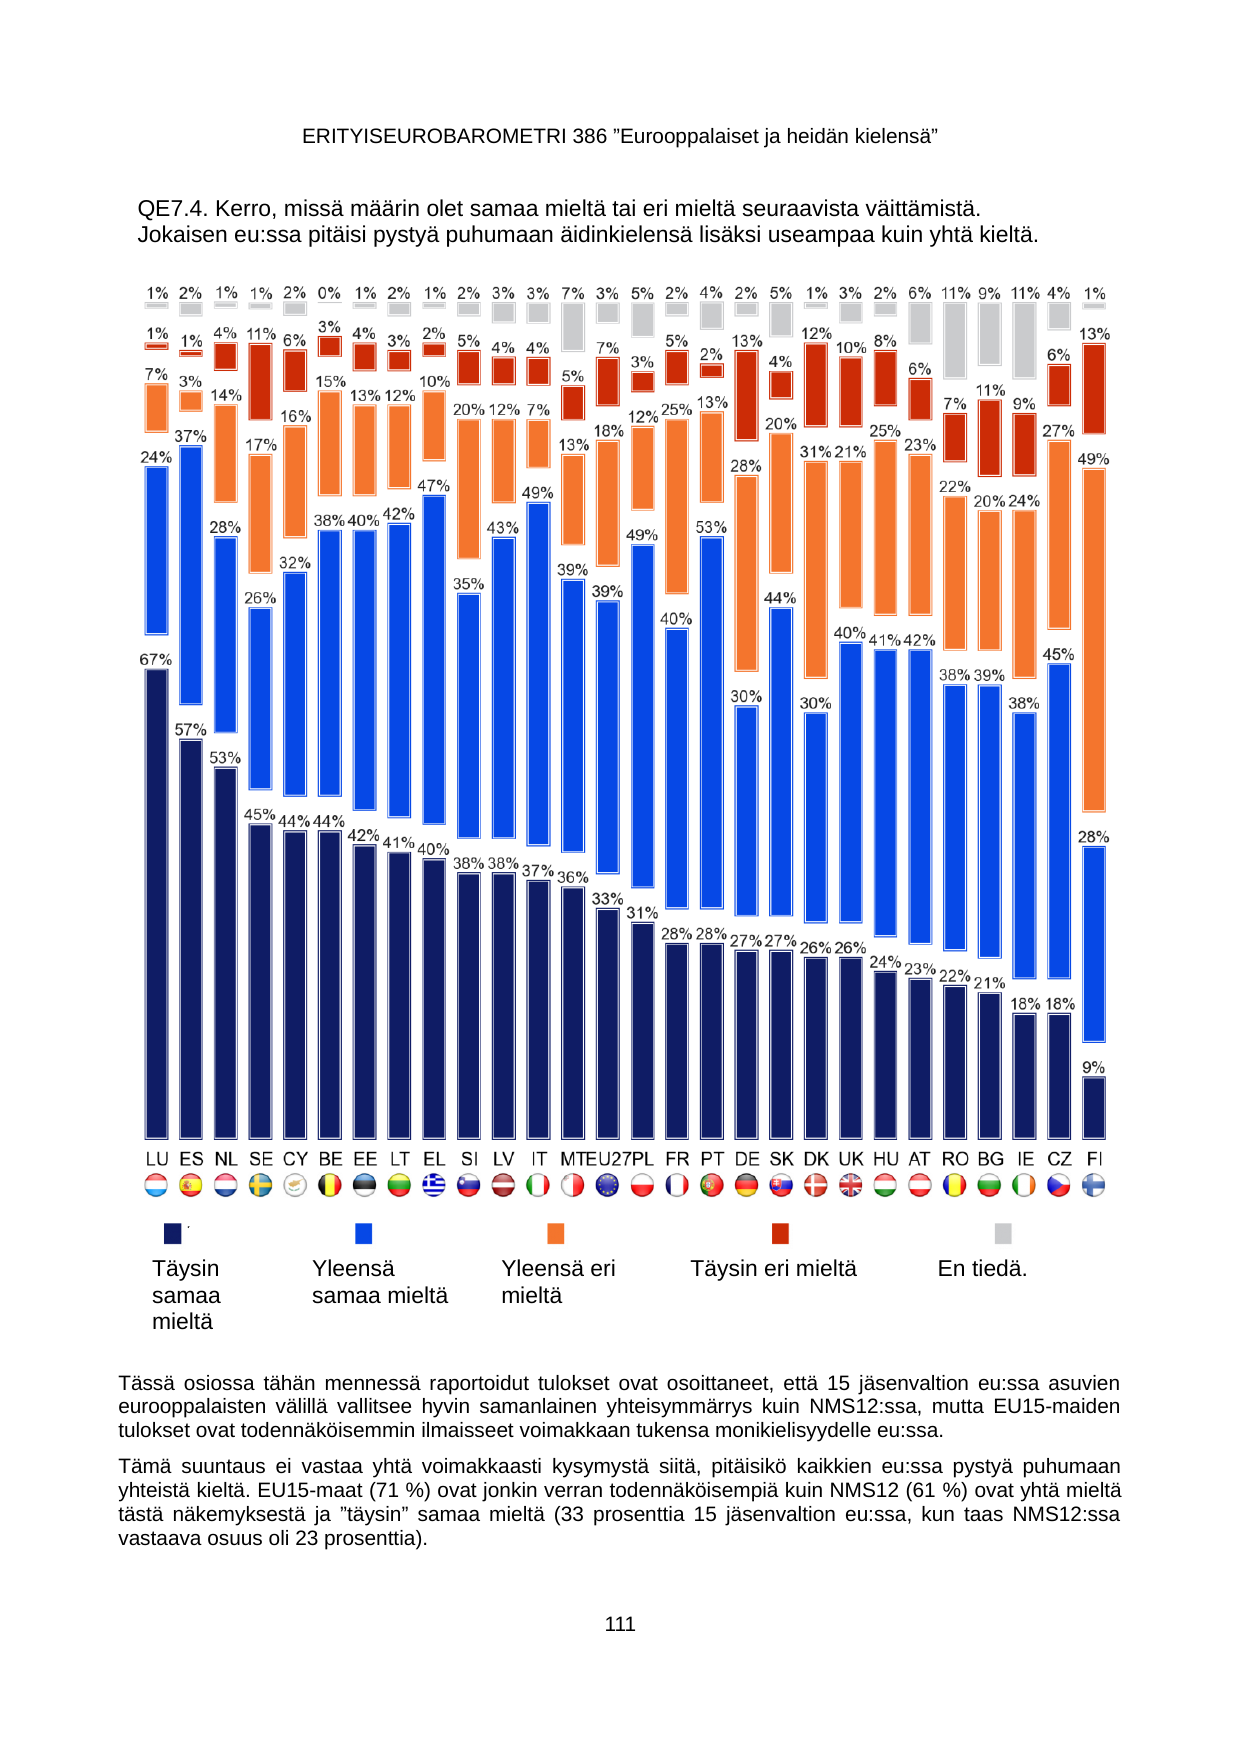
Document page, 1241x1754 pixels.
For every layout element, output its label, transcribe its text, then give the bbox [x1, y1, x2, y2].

picture [122, 275, 1127, 1204]
text Tässä osiossa tähän mennessä raportoidut tulokset ovat osoittaneet, että 15 jäsenvaltion eu:ssa asuvien eurooppalaisten välillä vallitsee hyvin samanlainen yhteisymmärrys kuin NMS12:ssa, mutta EU15-maiden tulokset ovat todennäköisemmin ilmaisseet voimakkaan tukensa monikielisyydelle eu:ssa. [118, 1370, 1122, 1442]
text Tämä suuntaus ei vastaa yhtä voimakkaasti kysymystä siitä, pitäisikö kaikkien eu:ssa pystyä puhumaan yhteistä kieltä. EU15-maat (71 %) ovat jonkin verran todennäköisempiä kuin NMS12 (61 %) ovat yhtä mieltä tästä näkemyksestä ja ”täysin” samaa mieltä (33 prosenttia 15 jäsenvaltion eu:ssa, kun taas NMS12:ssa vastaava osuus oli 23 prosenttia). [118, 1454, 1122, 1550]
picture [151, 1210, 1113, 1250]
